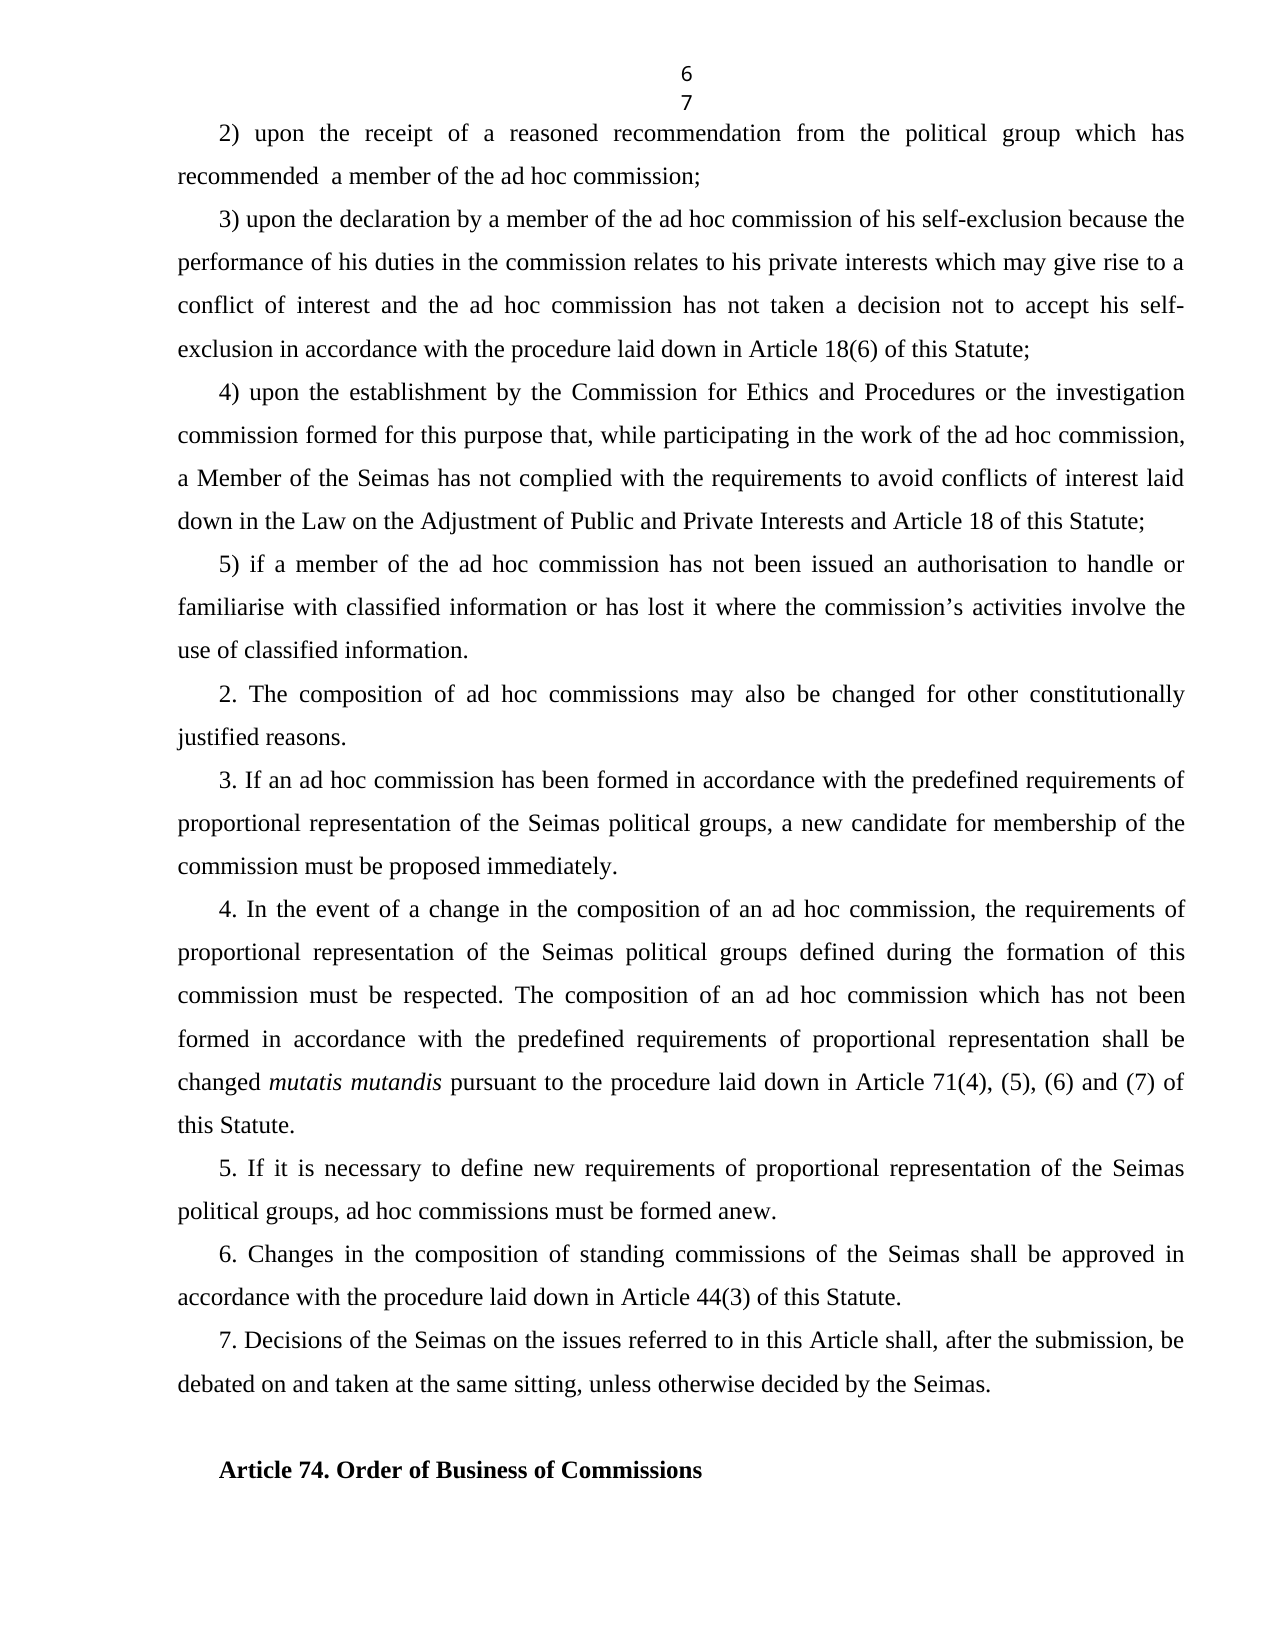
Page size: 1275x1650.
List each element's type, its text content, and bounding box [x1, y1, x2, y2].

text 2) upon the receipt of a reasoned recommendation from the political group which has recommended a member of the ad hoc commission; [177, 118, 1186, 190]
text Article 74. Order of Business of Commissions [177, 1455, 1186, 1484]
text 6. Changes in the composition of standing commissions of the Seimas shall be approved in accordance with the procedure laid down in Article 44(3) of this Statute. [177, 1239, 1186, 1311]
text 7. Decisions of the Seimas on the issues referred to in this Article shall, after the submission, be debated on and taken at the same sitting, unless otherwise decided by the Seimas. [177, 1326, 1186, 1397]
text 3. If an ad hoc commission has been formed in accordance with the predefined requirements of proportional representation of the Seimas political groups, a new candidate for membership of the commission must be proposed immediately. [177, 765, 1186, 880]
text 5. If it is necessary to define new requirements of proportional representation of the Seimas political groups, ad hoc commissions must be formed anew. [177, 1153, 1186, 1225]
text 3) upon the declaration by a member of the ad hoc commission of his self-exclusion because the performance of his duties in the commission relates to his private interests which may give rise to a conflict of interest and the ad hoc commission has not taken a decision not to accept his self-exclusion in accordance with the procedure laid down in Article 18(6) of this Statute; [177, 204, 1186, 362]
text 5) if a member of the ad hoc commission has not been issued an authorisation to handle or familiarise with classified information or has lost it where the commission’s activities involve the use of classified information. [177, 549, 1186, 664]
text 2. The composition of ad hoc commissions may also be changed for other constitutionally justified reasons. [177, 679, 1186, 751]
text 4. In the event of a change in the composition of an ad hoc commission, the requirements of proportional representation of the Seimas political groups defined during the formation of this commission must be respected. The composition of an ad hoc commission which has not been formed in accordance with the predefined requirements of proportional representation shall be changed mutatis mutandis pursuant to the procedure laid down in Article 71(4), (5), (6) and (7) of this Statute. [177, 894, 1186, 1139]
text 4) upon the establishment by the Commission for Ethics and Procedures or the investigation commission formed for this purpose that, while participating in the work of the ad hoc commission, a Member of the Seimas has not complied with the requirements to avoid conflicts of interest laid down in the Law on the Adjustment of Public and Private Interests and Article 18 of this Statute; [177, 377, 1186, 535]
